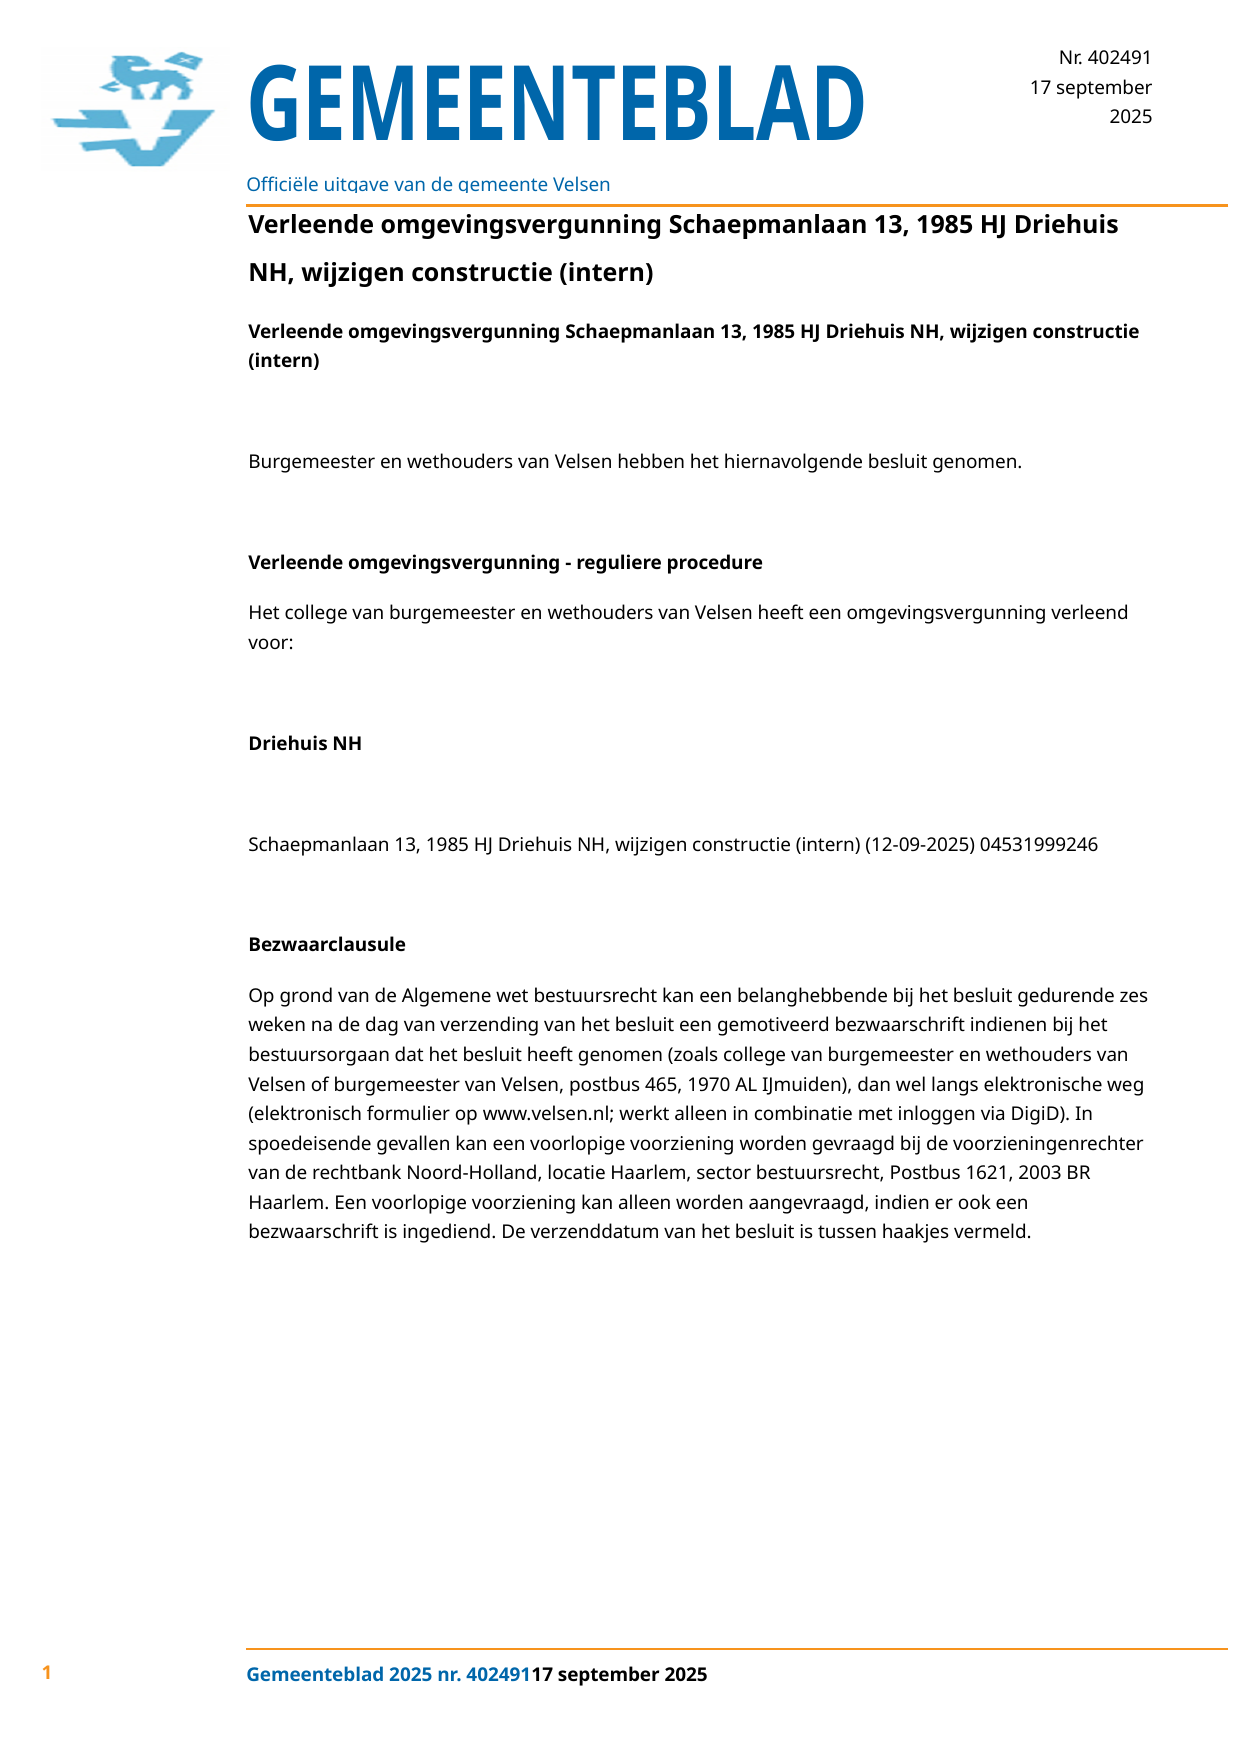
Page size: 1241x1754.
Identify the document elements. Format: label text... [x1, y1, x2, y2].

text Burgemeester en wethouders van Velsen hebben het hiernavolgende besluit genomen. [248, 448, 1152, 474]
text Het college van burgemeester en wethouders van Velsen heeft een omgevingsvergunning verleend voor: [248, 599, 1152, 655]
text Driehuis NH [248, 730, 1152, 756]
text Verleende omgevingsvergunning Schaepmanlaan 13, 1985 HJ Driehuis NH, wijzigen constructie (intern) [248, 318, 1152, 373]
text Verleende omgevingsvergunning - reguliere procedure [248, 549, 1152, 575]
text Op grond van de Algemene wet bestuursrecht kan een belanghebbende bij het besluit gedurende zes weken na de dag van verzending van het besluit een gemotiveerd bezwaarschrift indienen bij het bestuursorgaan dat het besluit heeft genomen (zoals college van burgemeester en wethouders van Velsen of burgemeester van Velsen, postbus 465, 1970 AL IJmuiden), dan wel langs elektronische weg (elektronisch formulier op www.velsen.nl; werkt alleen in combinatie met inloggen via DigiD). In spoedeisende gevallen kan een voorlopige voorziening worden gevraagd bij de voorzieningenrechter van de rechtbank Noord-Holland, locatie Haarlem, sector bestuursrecht, Postbus 1621, 2003 BR Haarlem. Een voorlopige voorziening kan alleen worden aangevraagd, indien er ook een bezwaarschrift is ingediend. De verzenddatum van het besluit is tussen haakjes vermeld. [248, 982, 1152, 1244]
text Bezwaarclausule [248, 932, 1152, 957]
picture [41, 47, 231, 172]
text Schaepmanlaan 13, 1985 HJ Driehuis NH, wijzigen constructie (intern) (12-09-2025) 04531999246 [248, 831, 1152, 857]
text Verleende omgevingsvergunning Schaepmanlaan 13, 1985 HJ Driehuis NH, wijzigen constructie (intern) [248, 207, 1152, 288]
